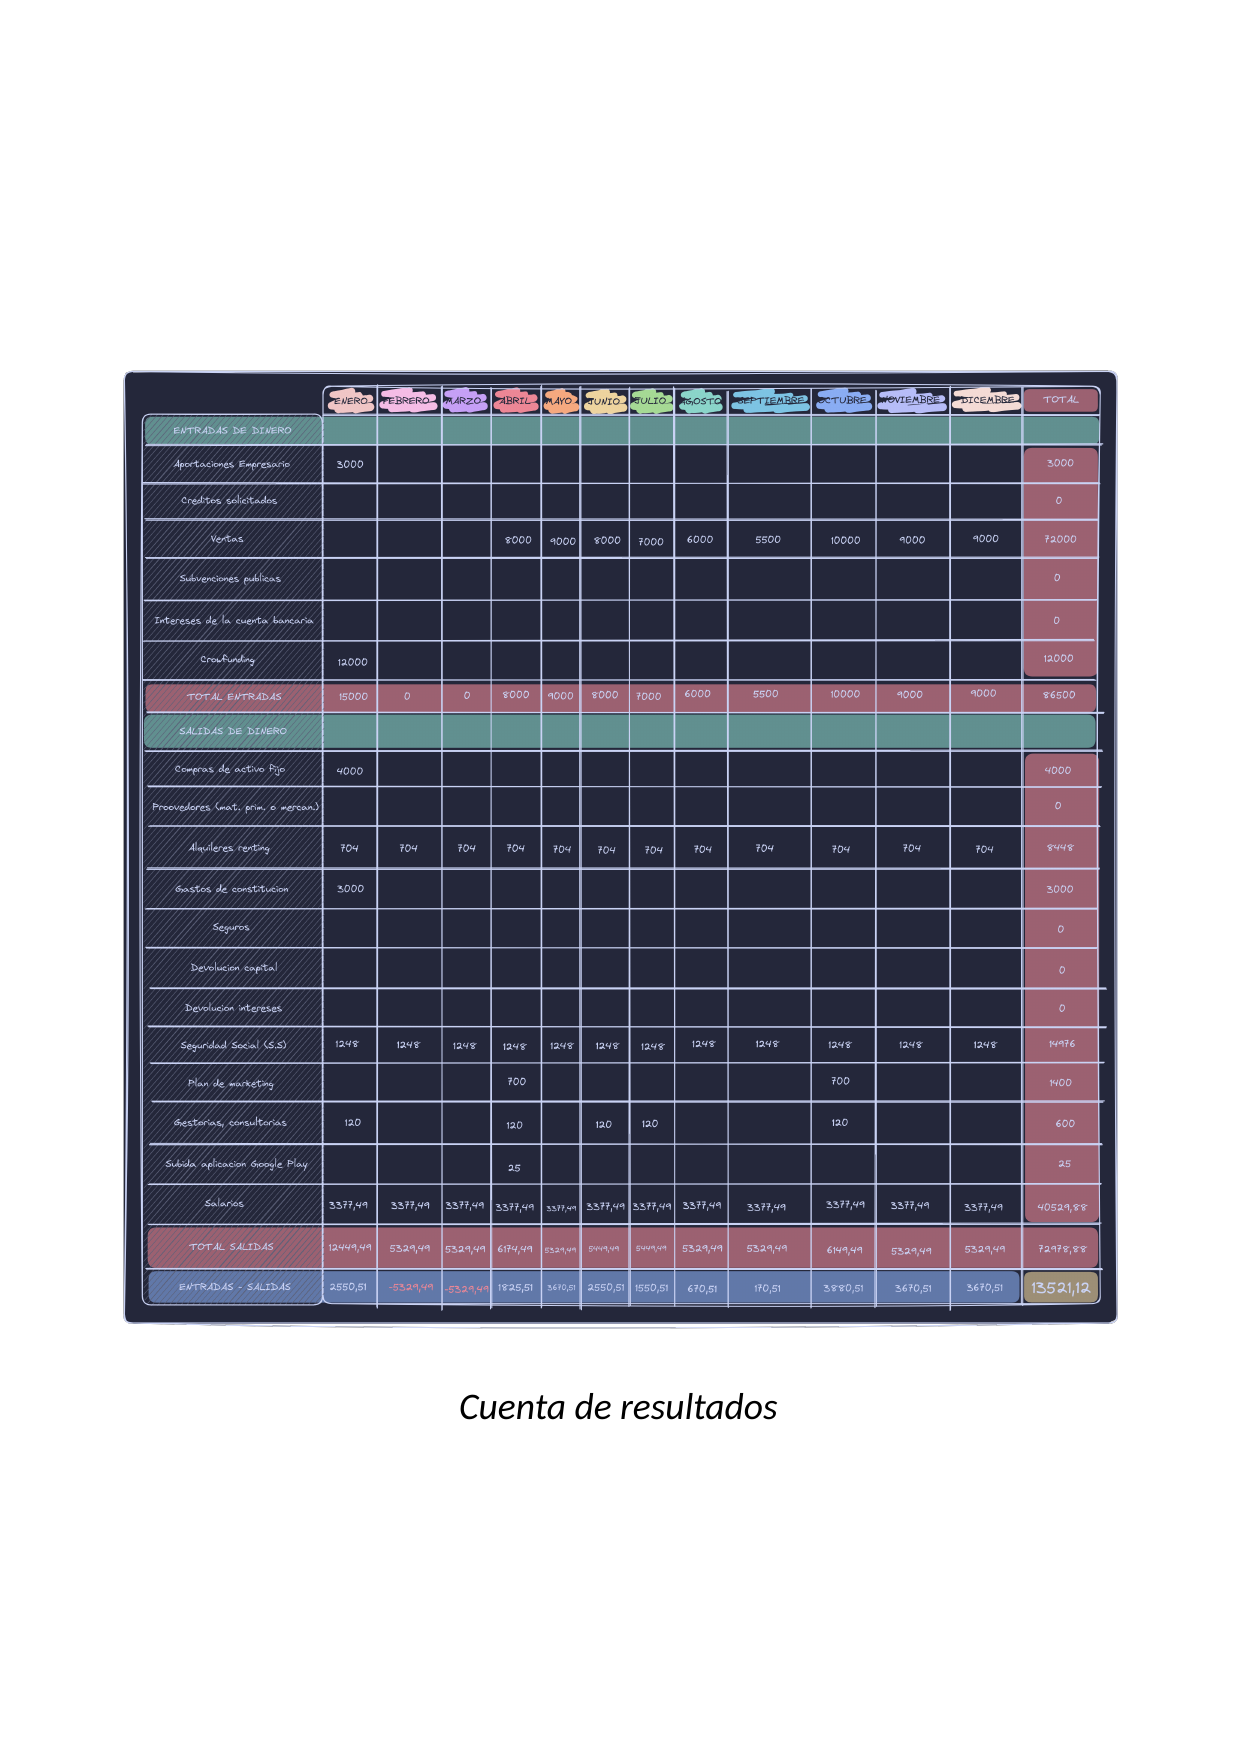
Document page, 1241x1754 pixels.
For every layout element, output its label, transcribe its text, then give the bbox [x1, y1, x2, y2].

text Cuenta de resultados [118, 1383, 1122, 1429]
picture [118, 366, 1123, 1329]
